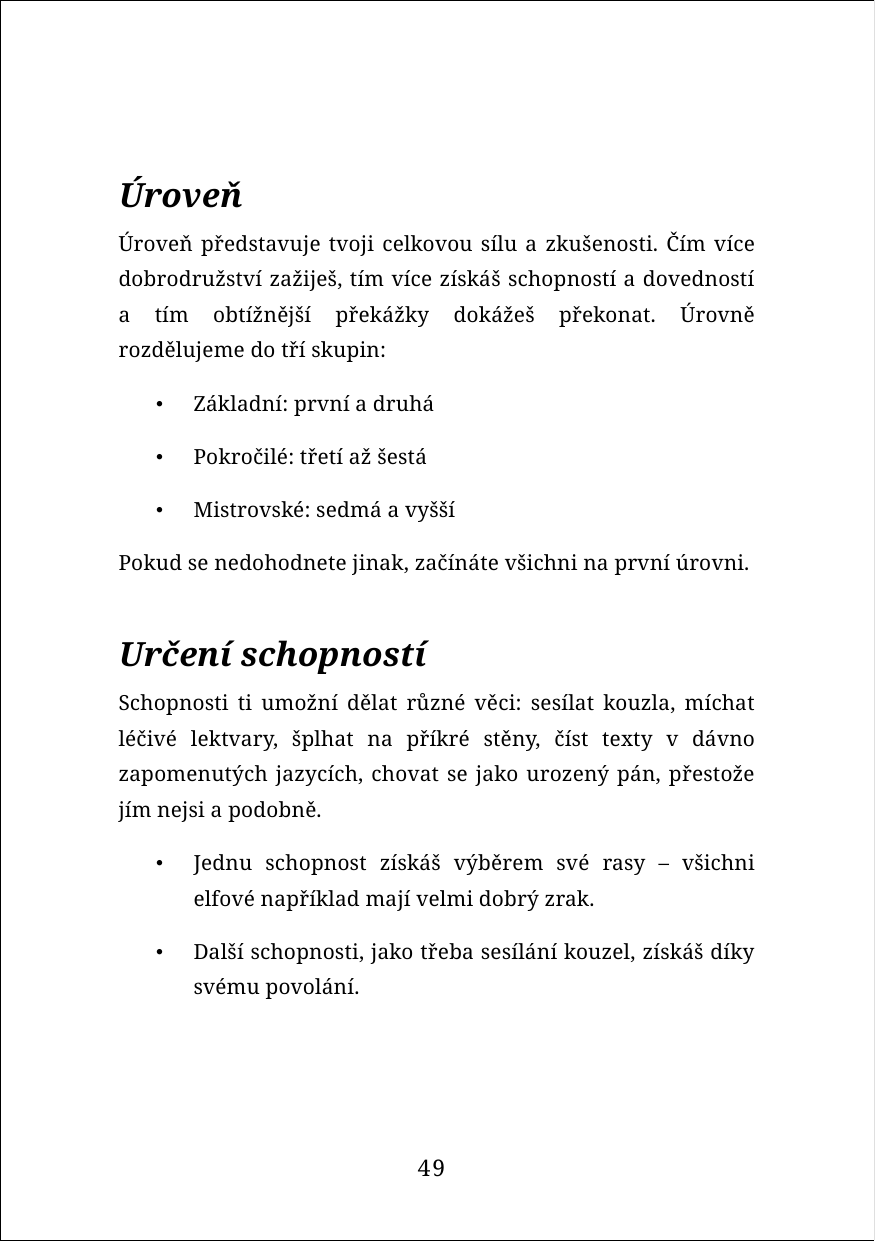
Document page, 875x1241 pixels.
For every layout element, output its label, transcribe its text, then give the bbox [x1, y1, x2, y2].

list Základní: první a druhá [156, 389, 756, 417]
list Další schopnosti, jako třeba sesílání kouzel, získáš díky svému povolání. [156, 937, 756, 1001]
list Mistrovské: sedmá a vyšší [156, 495, 756, 524]
text Pokud se nedohodnete jinak, začínáte všichni na první úrovni. [118, 548, 756, 577]
subtitle Úroveň [118, 172, 756, 217]
list Jednu schopnost získáš výběrem své rasy – všichni elfové například mají velmi dobrý zrak. [156, 848, 756, 912]
text Schopnosti ti umožní dělat různé věci: sesílat kouzla, míchat léčivé lektvary, šplhat na příkré stěny, číst texty v dávno zapomenutých jazycích, chovat se jako urozený pán, přestože jím nejsi a podobně. [118, 688, 756, 823]
list Pokročilé: třetí až šestá [156, 442, 756, 470]
text Úroveň představuje tvoji celkovou sílu a zkušenosti. Čím více dobrodružství zažiješ, tím více získáš schopností a dovedností a tím obtížnější překážky dokážeš překonat. Úrovně rozdělujeme do tří skupin: [118, 229, 756, 364]
subtitle Určení schopností [118, 631, 756, 677]
